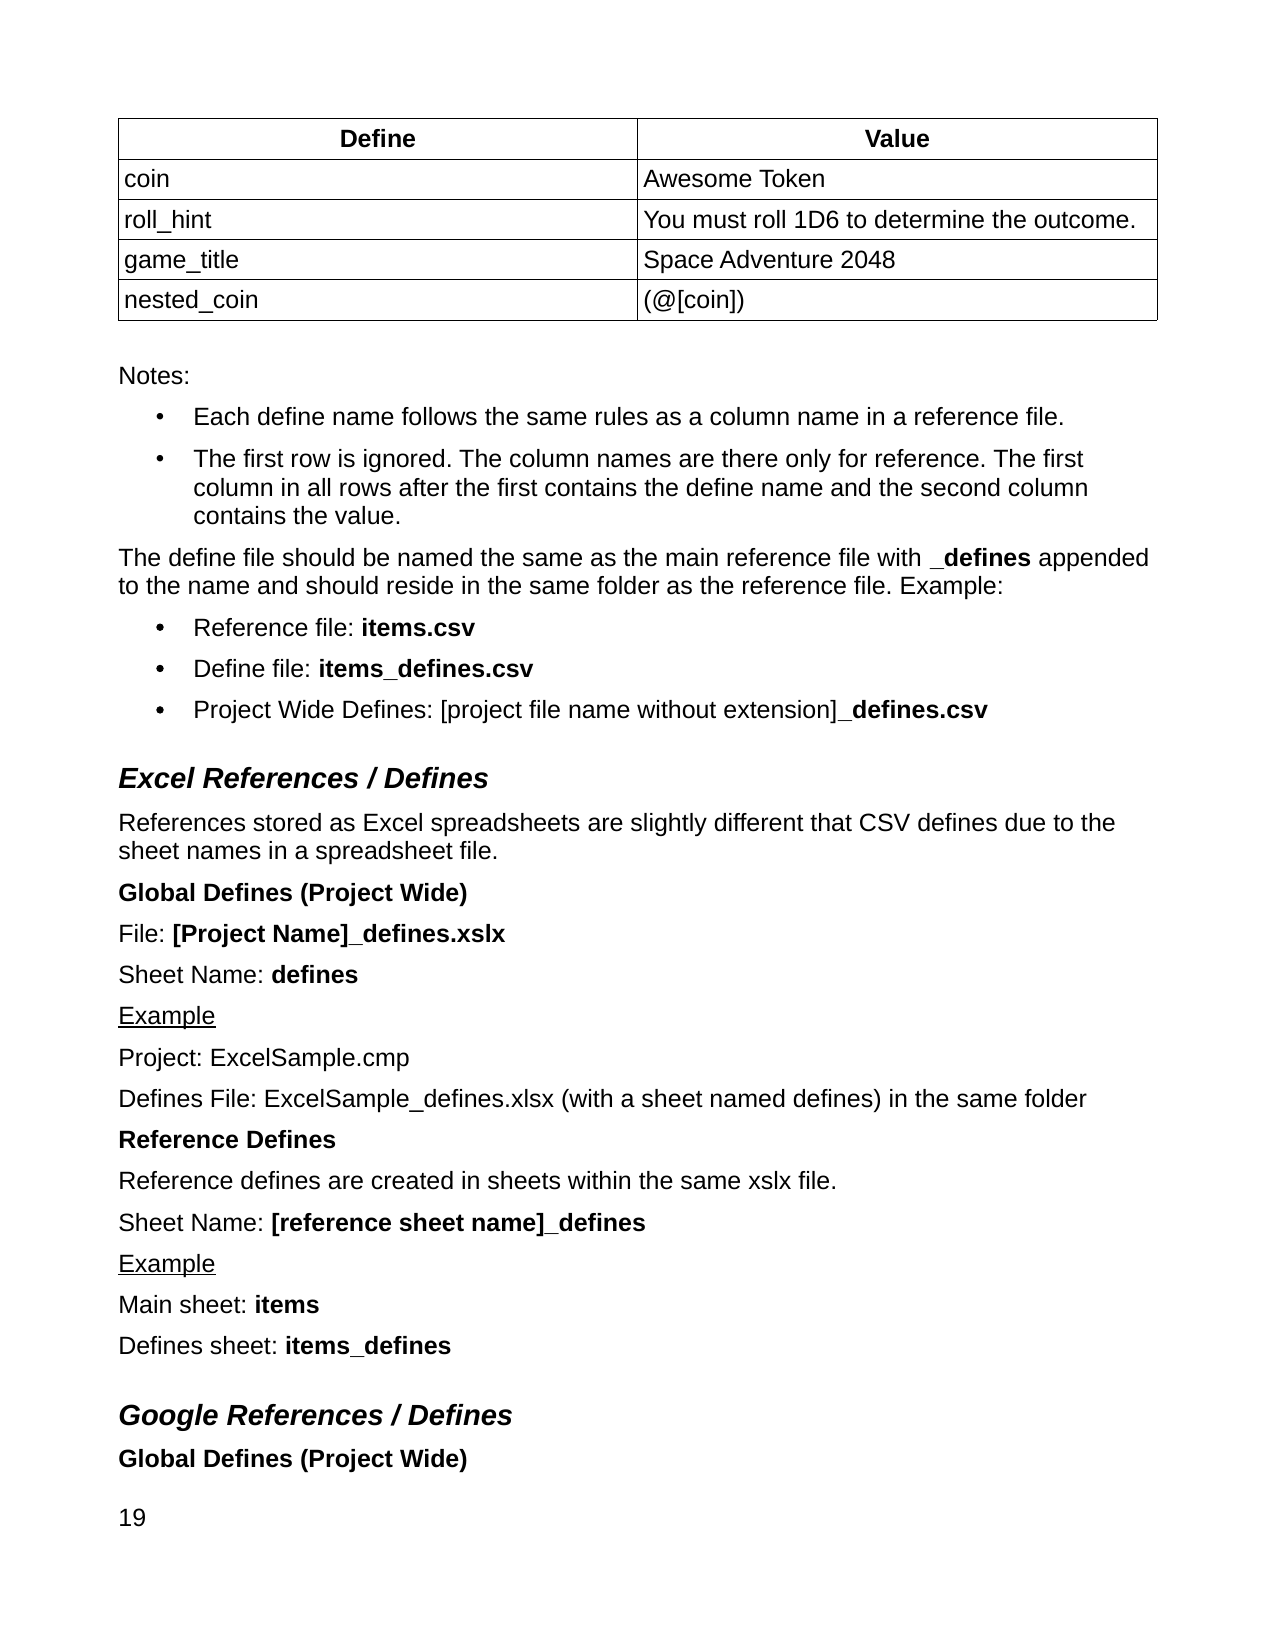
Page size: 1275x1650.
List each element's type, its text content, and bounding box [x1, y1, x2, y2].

subtitle Google References / Defines [118, 1398, 1157, 1431]
list Each define name follows the same rules as a column name in a reference file. [156, 402, 1157, 431]
table_cell (@[coin]) [638, 280, 1157, 320]
table_cell roll_hint [119, 200, 637, 239]
text Reference Defines [118, 1125, 1157, 1154]
table_cell game_title [119, 240, 637, 279]
table_cell coin [119, 160, 637, 199]
text Notes: [118, 361, 1157, 390]
text Sheet Name: defines [118, 960, 1157, 989]
text Global Defines (Project Wide) [118, 878, 1157, 906]
text Reference defines are created in sheets within the same xslx file. [118, 1166, 1157, 1195]
text Example [118, 1001, 1157, 1030]
text Defines sheet: items_defines [118, 1331, 1157, 1360]
subtitle Excel References / Defines [118, 762, 1157, 795]
text Sheet Name: [reference sheet name]_defines [118, 1208, 1157, 1236]
table_header Define [119, 119, 637, 158]
list Project Wide Defines: [project file name without extension]_defines.csv [156, 695, 1157, 724]
list The first row is ignored. The column names are there only for reference. The first column in all rows after the first contains the define name and the second column contains the value. [156, 444, 1157, 530]
text References stored as Excel spreadsheets are slightly different that CSV defines due to the sheet names in a spreadsheet file. [118, 808, 1157, 865]
table_header Value [638, 119, 1157, 158]
text Example [118, 1249, 1157, 1278]
text Defines File: ExcelSample_defines.xlsx (with a sheet named defines) in the same folder [118, 1084, 1157, 1113]
table_cell You must roll 1D6 to determine the outcome. [638, 200, 1157, 239]
text The define file should be named the same as the main reference file with _defines appended to the name and should reside in the same folder as the reference file. Example: [118, 542, 1157, 600]
text Project: ExcelSample.cmp [118, 1043, 1157, 1071]
text Main sheet: items [118, 1290, 1157, 1319]
table_cell Space Adventure 2048 [638, 240, 1157, 279]
text Global Defines (Project Wide) [118, 1444, 1157, 1472]
table_cell nested_coin [119, 280, 637, 320]
list Reference file: items.csv [156, 612, 1157, 641]
text File: [Project Name]_defines.xslx [118, 919, 1157, 948]
list Define file: items_defines.csv [156, 654, 1157, 683]
table_cell Awesome Token [638, 160, 1157, 199]
